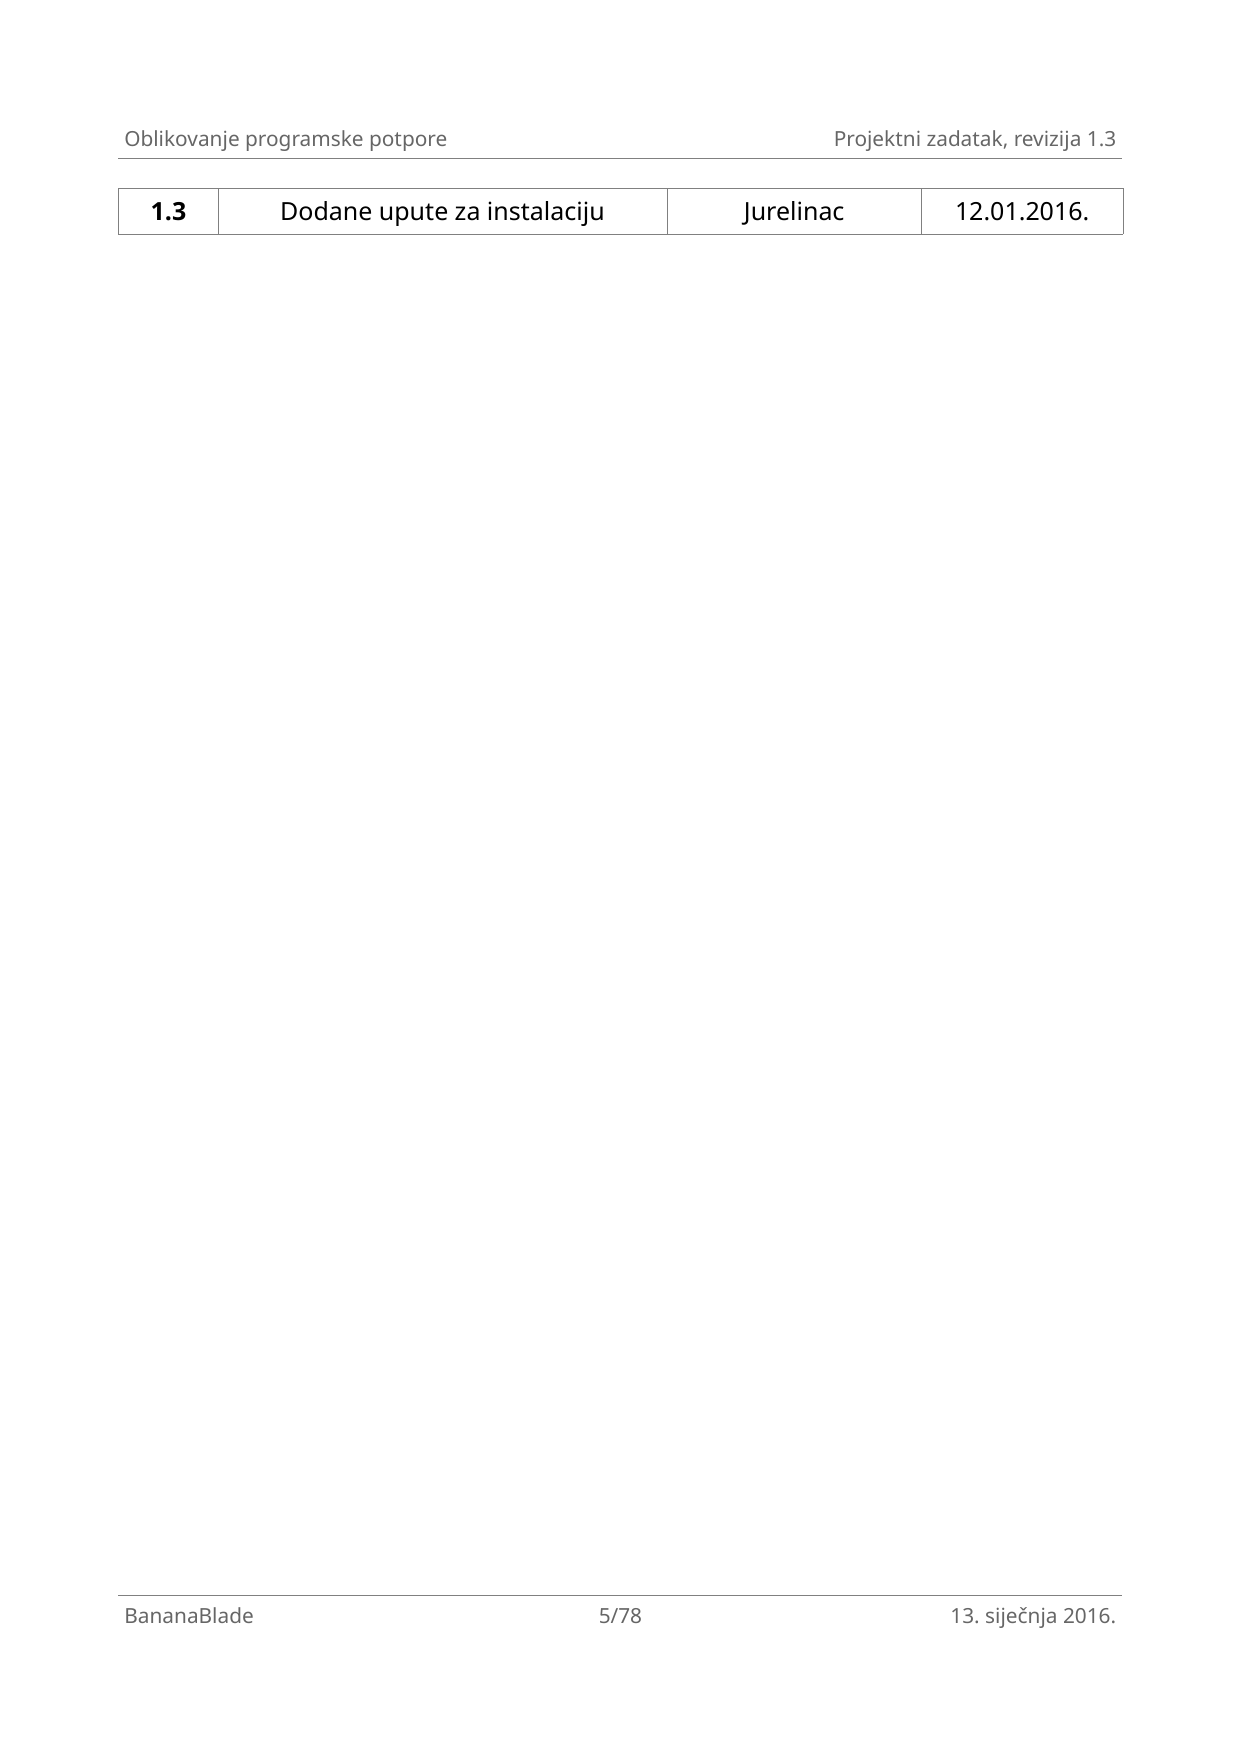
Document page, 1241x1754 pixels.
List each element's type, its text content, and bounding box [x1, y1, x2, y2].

table_cell Dodane upute za instalaciju [219, 189, 667, 234]
table_cell Jurelinac [668, 189, 921, 234]
table_cell 12.01.2016. [922, 189, 1123, 234]
table_cell 1.3 [119, 189, 218, 234]
